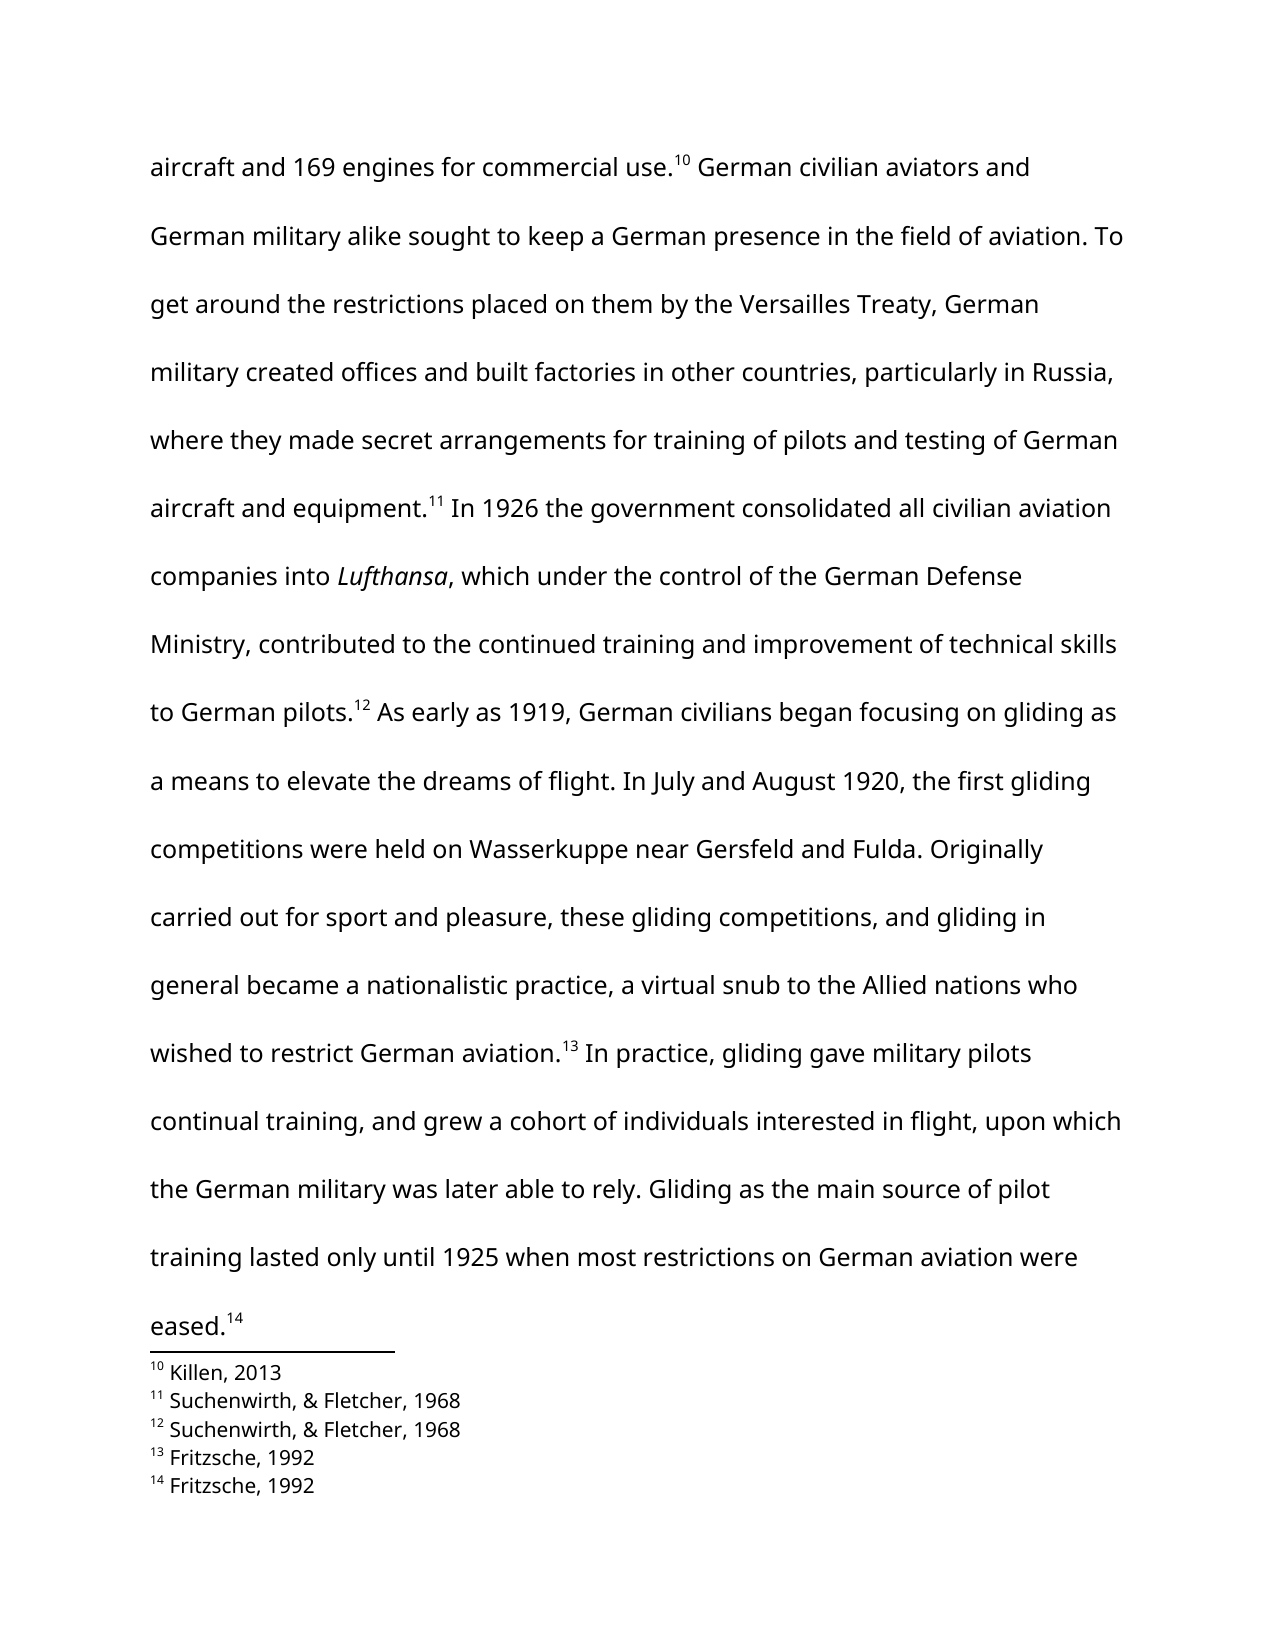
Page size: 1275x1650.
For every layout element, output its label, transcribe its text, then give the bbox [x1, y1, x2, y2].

text Fritzsche, 1992 [150, 1472, 1125, 1500]
text aircraft and 169 engines for commercial use. German civilian aviators and German military alike sought to keep a German presence in the field of aviation. To get around the restrictions placed on them by the Versailles Treaty, German military created offices and built factories in other countries, particularly in Russia, where they made secret arrangements for training of pilots and testing of German aircraft and equipment. In 1926 the government consolidated all civilian aviation companies into Lufthansa, which under the control of the German Defense Ministry, contributed to the continued training and improvement of technical skills to German pilots. As early as 1919, German civilians began focusing on gliding as a means to elevate the dreams of flight. In July and August 1920, the first gliding competitions were held on Wasserkuppe near Gersfeld and Fulda. Originally carried out for sport and pleasure, these gliding competitions, and gliding in general became a nationalistic practice, a virtual snub to the Allied nations who wished to restrict German aviation. In practice, gliding gave military pilots continual training, and grew a cohort of individuals interested in flight, upon which the German military was later able to rely. Gliding as the main source of pilot training lasted only until 1925 when most restrictions on German aviation were eased. [150, 150, 1125, 1342]
text Killen, 2013 [150, 1358, 1125, 1386]
text Suchenwirth, & Fletcher, 1968 [150, 1415, 1125, 1443]
text Fritzsche, 1992 [150, 1443, 1125, 1472]
text Suchenwirth, & Fletcher, 1968 [150, 1386, 1125, 1415]
